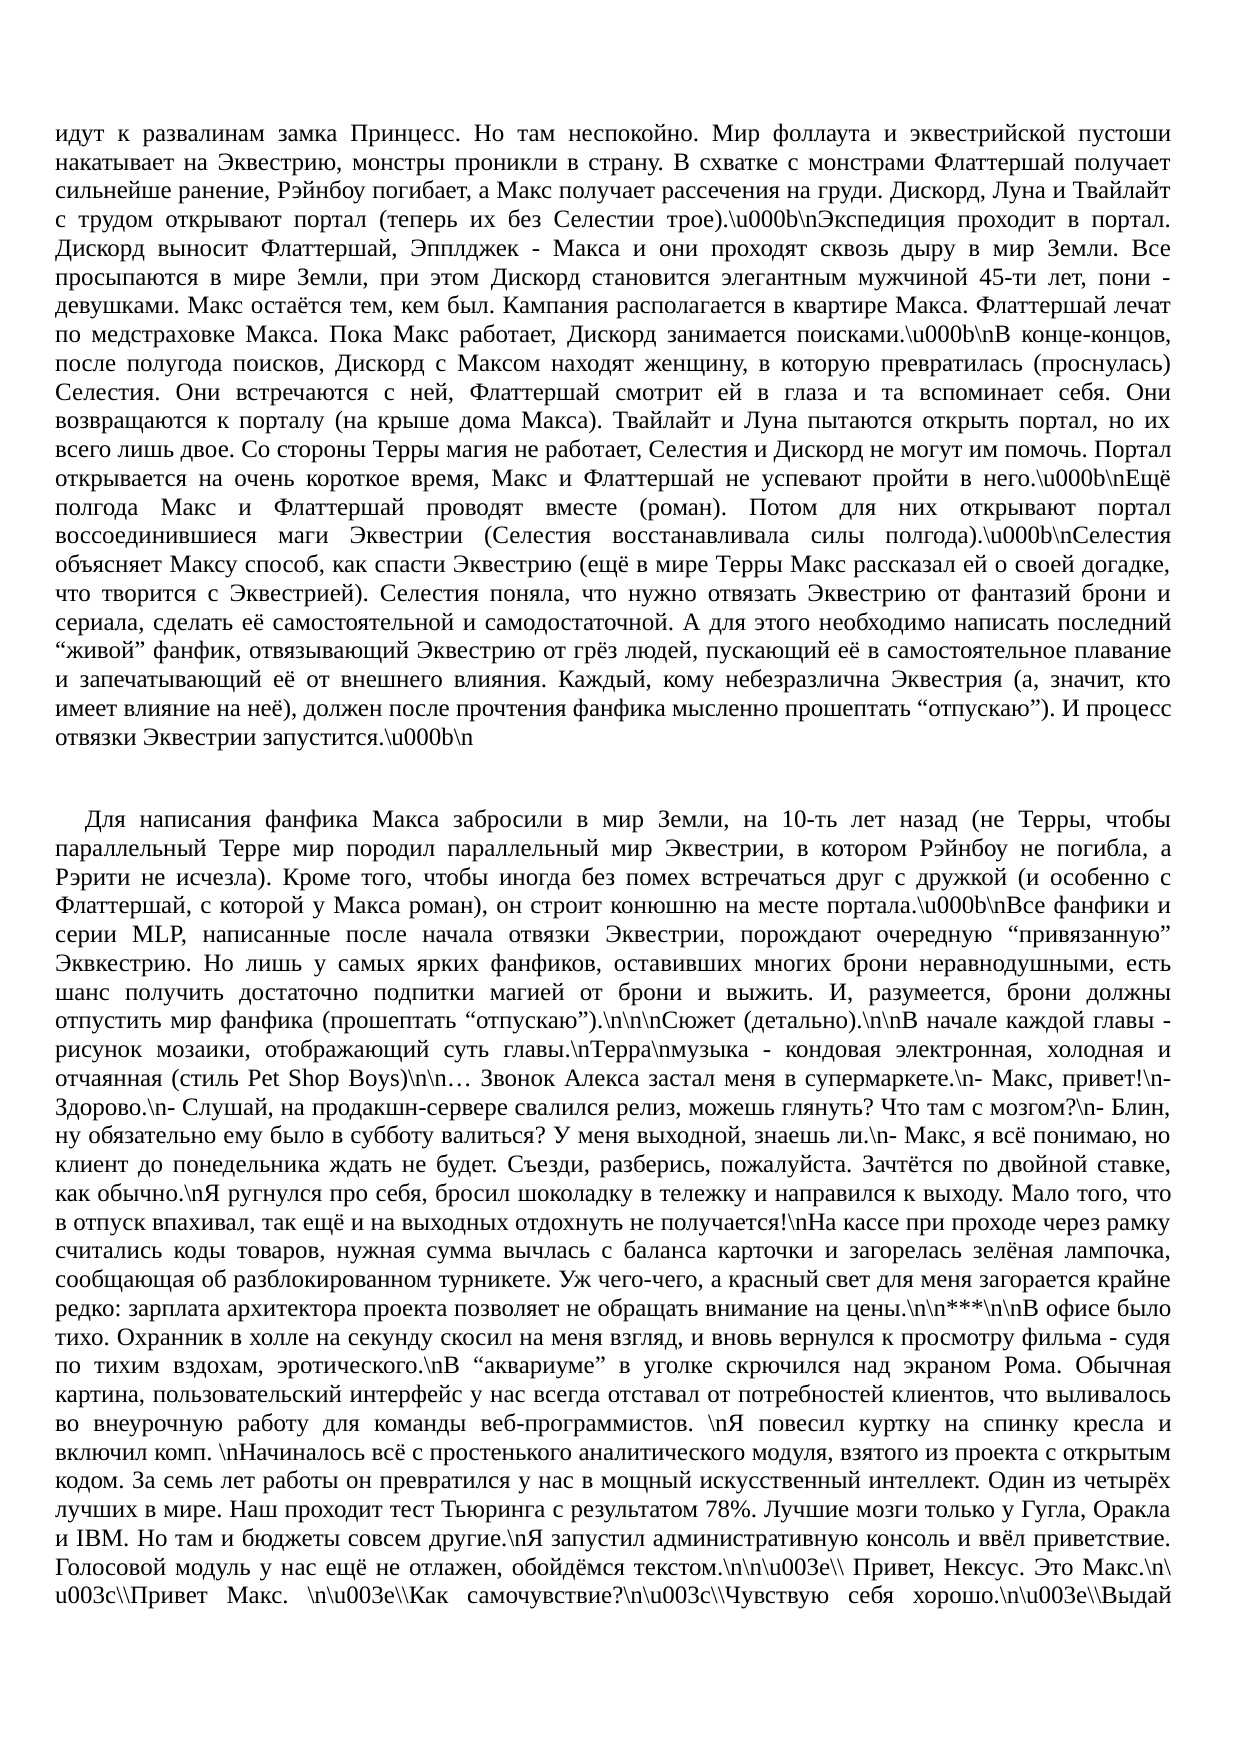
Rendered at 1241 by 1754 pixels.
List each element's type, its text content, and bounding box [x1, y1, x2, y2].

text Для написания фанфика Макса забросили в мир Земли, на 10-ть лет назад (не Терры, чтобы параллельный Терре мир породил параллельный мир Эквестрии, в котором Рэйнбоу не погибла, а Рэрити не исчезла). Кроме того, чтобы иногда без помех встречаться друг с дружкой (и особенно с Флаттершай, с которой у Макса роман), он строит конюшню на месте портала.\u000b\nВсе фанфики и серии MLP, написанные после начала отвязки Эквестрии, порождают очередную “привязанную” Эквкестрию. Но лишь у самых ярких фанфиков, оставивших многих брони неравнодушными, есть шанс получить достаточно подпитки магией от брони и выжить. И, разумеется, брони должны отпустить мир фанфика (прошептать “отпускаю”).\n\n\nСюжет (детально).\n\nВ начале каждой главы - рисунок мозаики, отображающий суть главы.\nТерра\nмузыка - кондовая электронная, холодная и отчаянная (стиль Pet Shop Boys)\n\n… Звонок Алекса застал меня в супермаркете.\n- Макс, привет!\n- Здорово.\n- Слушай, на продакшн-сервере свалился релиз, можешь глянуть? Что там с мозгом?\n- Блин, ну обязательно ему было в субботу валиться? У меня выходной, знаешь ли.\n- Макс, я всё понимаю, но клиент до понедельника ждать не будет. Съезди, разберись, пожалуйста. Зачтётся по двойной ставке, как обычно.\nЯ ругнулся про себя, бросил шоколадку в тележку и направился к выходу. Мало того, что в отпуск впахивал, так ещё и на выходных отдохнуть не получается!\nНа кассе при проходе через рамку считались коды товаров, нужная сумма вычлась с баланса карточки и загорелась зелёная лампочка, сообщающая об разблокированном турникете. Уж чего-чего, а красный свет для меня загорается крайне редко: зарплата архитектора проекта позволяет не обращать внимание на цены.\n\n***\n\nВ офисе было тихо. Охранник в холле на секунду скосил на меня взгляд, и вновь вернулся к просмотру фильма - судя по тихим вздохам, эротического.\nВ “аквариуме” в уголке скрючился над экраном Рома. Обычная картина, пользовательский интерфейс у нас всегда отставал от потребностей клиентов, что выливалось во внеурочную работу для команды веб-программистов. \nЯ повесил куртку на спинку кресла и включил комп. \nНачиналось всё с простенького аналитического модуля, взятого из проекта с открытым кодом. За семь лет работы он превратился у нас в мощный искусственный интеллект. Один из четырёх лучших в мире. Наш проходит тест Тьюринга с результатом 78%. Лучшие мозги только у Гугла, Оракла и IBM. Но там и бюджеты совсем другие.\nЯ запустил административную консоль и ввёл приветствие. Голосовой модуль у нас ещё не отлажен, обойдёмся текстом.\n\n\u003e\\ Привет, Нексус. Это Макс.\n\u003c\\Привет Макс. \n\u003e\\Как самочувствие?\n\u003c\\Чувствую себя хорошо.\n\u003e\\Выдай [55, 804, 1172, 1609]
text идут к развалинам замка Принцесс. Но там неспокойно. Мир фоллаута и эквестрийской пустоши накатывает на Эквестрию, монстры проникли в страну. В схватке с монстрами Флаттершай получает сильнейше ранение, Рэйнбоу погибает, а Макс получает рассечения на груди. Дискорд, Луна и Твайлайт с трудом открывают портал (теперь их без Селестии трое).\u000b\nЭкспедиция проходит в портал. Дискорд выносит Флаттершай, Эпплджек - Макса и они проходят сквозь дыру в мир Земли. Все просыпаются в мире Земли, при этом Дискорд становится элегантным мужчиной 45-ти лет, пони - девушками. Макс остаётся тем, кем был. Кампания располагается в квартире Макса. Флаттершай лечат по медстраховке Макса. Пока Макс работает, Дискорд занимается поисками.\u000b\nВ конце-концов, после полугода поисков, Дискорд с Максом находят женщину, в которую превратилась (проснулась) Селестия. Они встречаются с ней, Флаттершай смотрит ей в глаза и та вспоминает себя. Они возвращаются к порталу (на крыше дома Макса). Твайлайт и Луна пытаются открыть портал, но их всего лишь двое. Со стороны Терры магия не работает, Селестия и Дискорд не могут им помочь. Портал открывается на очень короткое время, Макс и Флаттершай не успевают пройти в него.\u000b\nЕщё полгода Макс и Флаттершай проводят вместе (роман). Потом для них открывают портал воссоединившиеся маги Эквестрии (Селестия восстанавливала силы полгода).\u000b\nСелестия объясняет Максу способ, как спасти Эквестрию (ещё в мире Терры Макс рассказал ей о своей догадке, что творится с Эквестрией). Селестия поняла, что нужно отвязать Эквестрию от фантазий брони и сериала, сделать её самостоятельной и самодостаточной. А для этого необходимо написать последний “живой” фанфик, отвязывающий Эквестрию от грёз людей, пускающий её в самостоятельное плавание и запечатывающий её от внешнего влияния. Каждый, кому небезразлична Эквестрия (а, значит, кто имеет влияние на неё), должен после прочтения фанфика мысленно прошептать “отпускаю”). И процесс отвязки Эквестрии запустится.\u000b\n [55, 118, 1172, 751]
